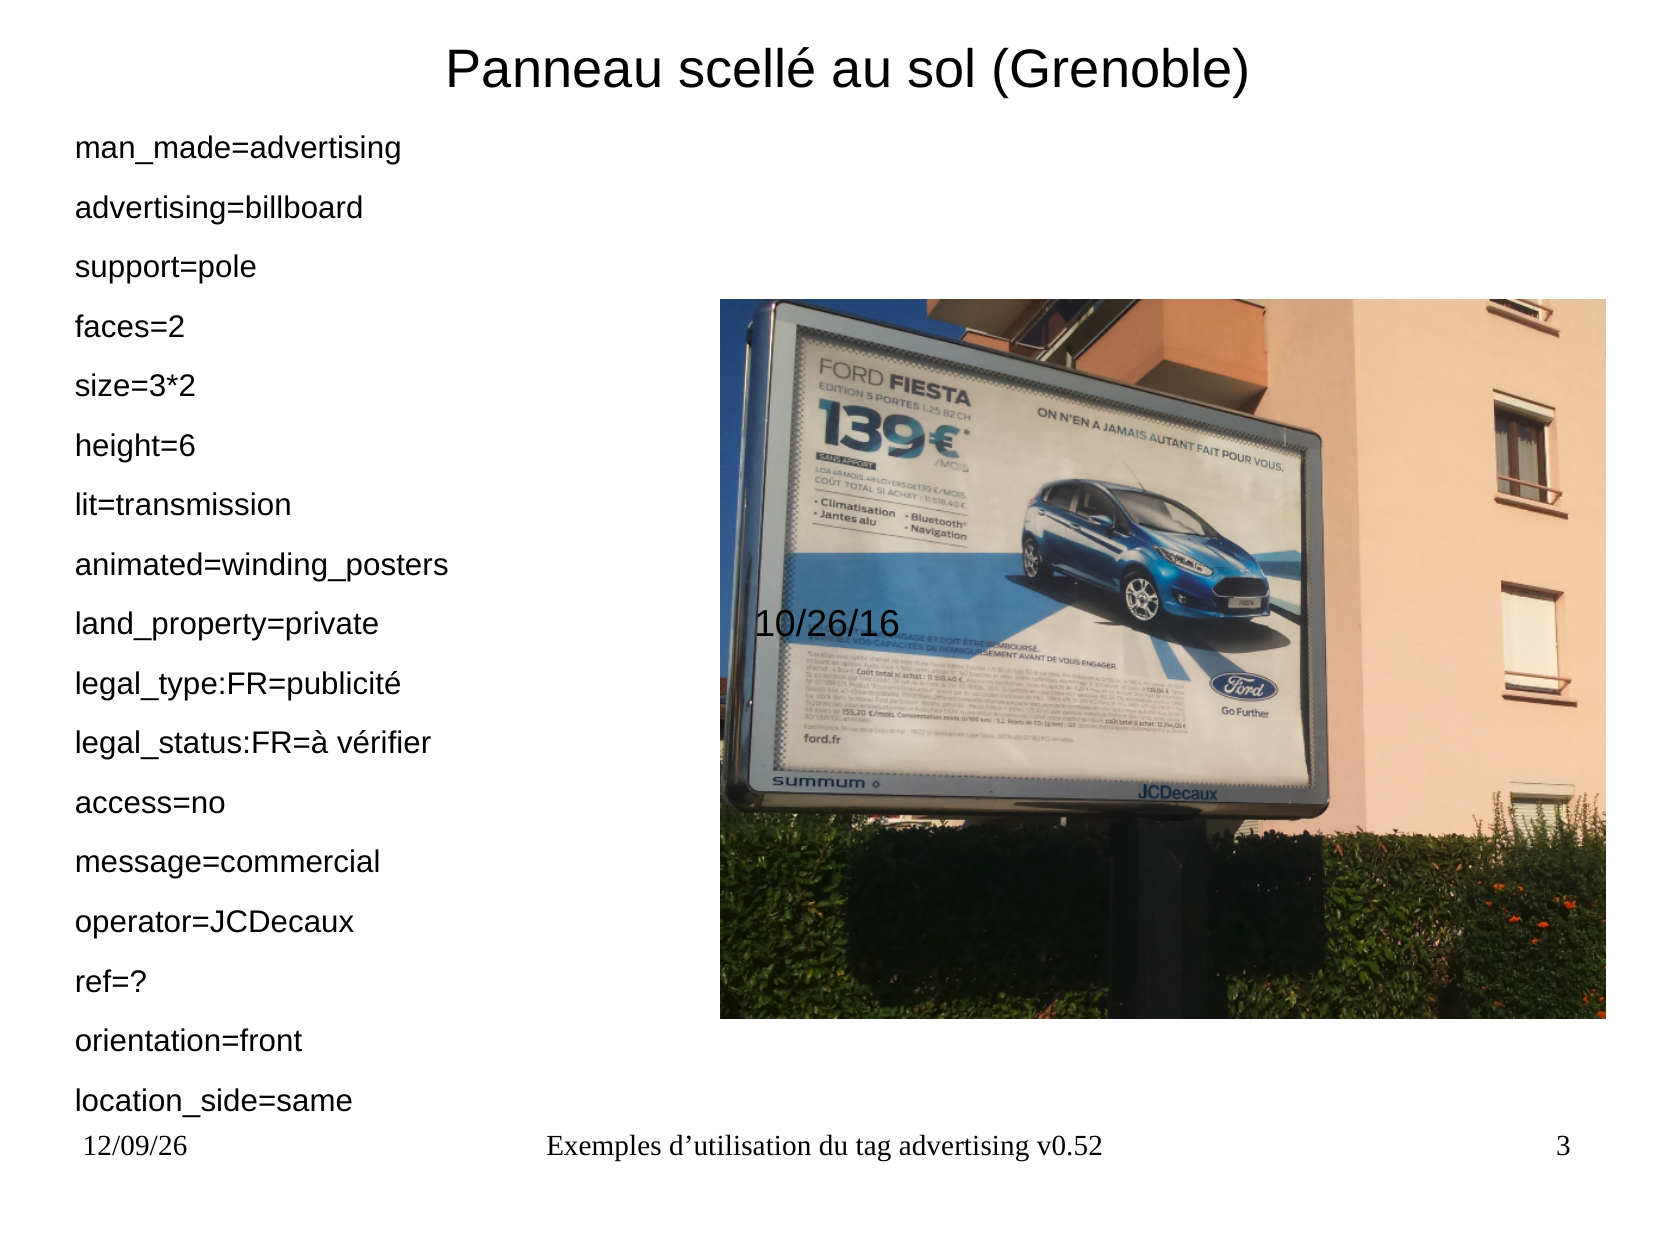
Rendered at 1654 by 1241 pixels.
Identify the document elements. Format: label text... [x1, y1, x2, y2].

text_box 10/26/16 [739, 595, 923, 666]
text_box man_made=advertising advertising=billboard support=pole faces=2 size=3*2 height=6 lit=transmission animated=winding_posters land_property=private legal_type:FR=publicité legal_status:FR=à vérifier access=no message=commercial operator=JCDecaux ref=? orientation=front location_side=same [60, 123, 758, 1126]
title Panneau scellé au sol (Grenoble) [105, 17, 1594, 121]
picture [720, 299, 1606, 1019]
